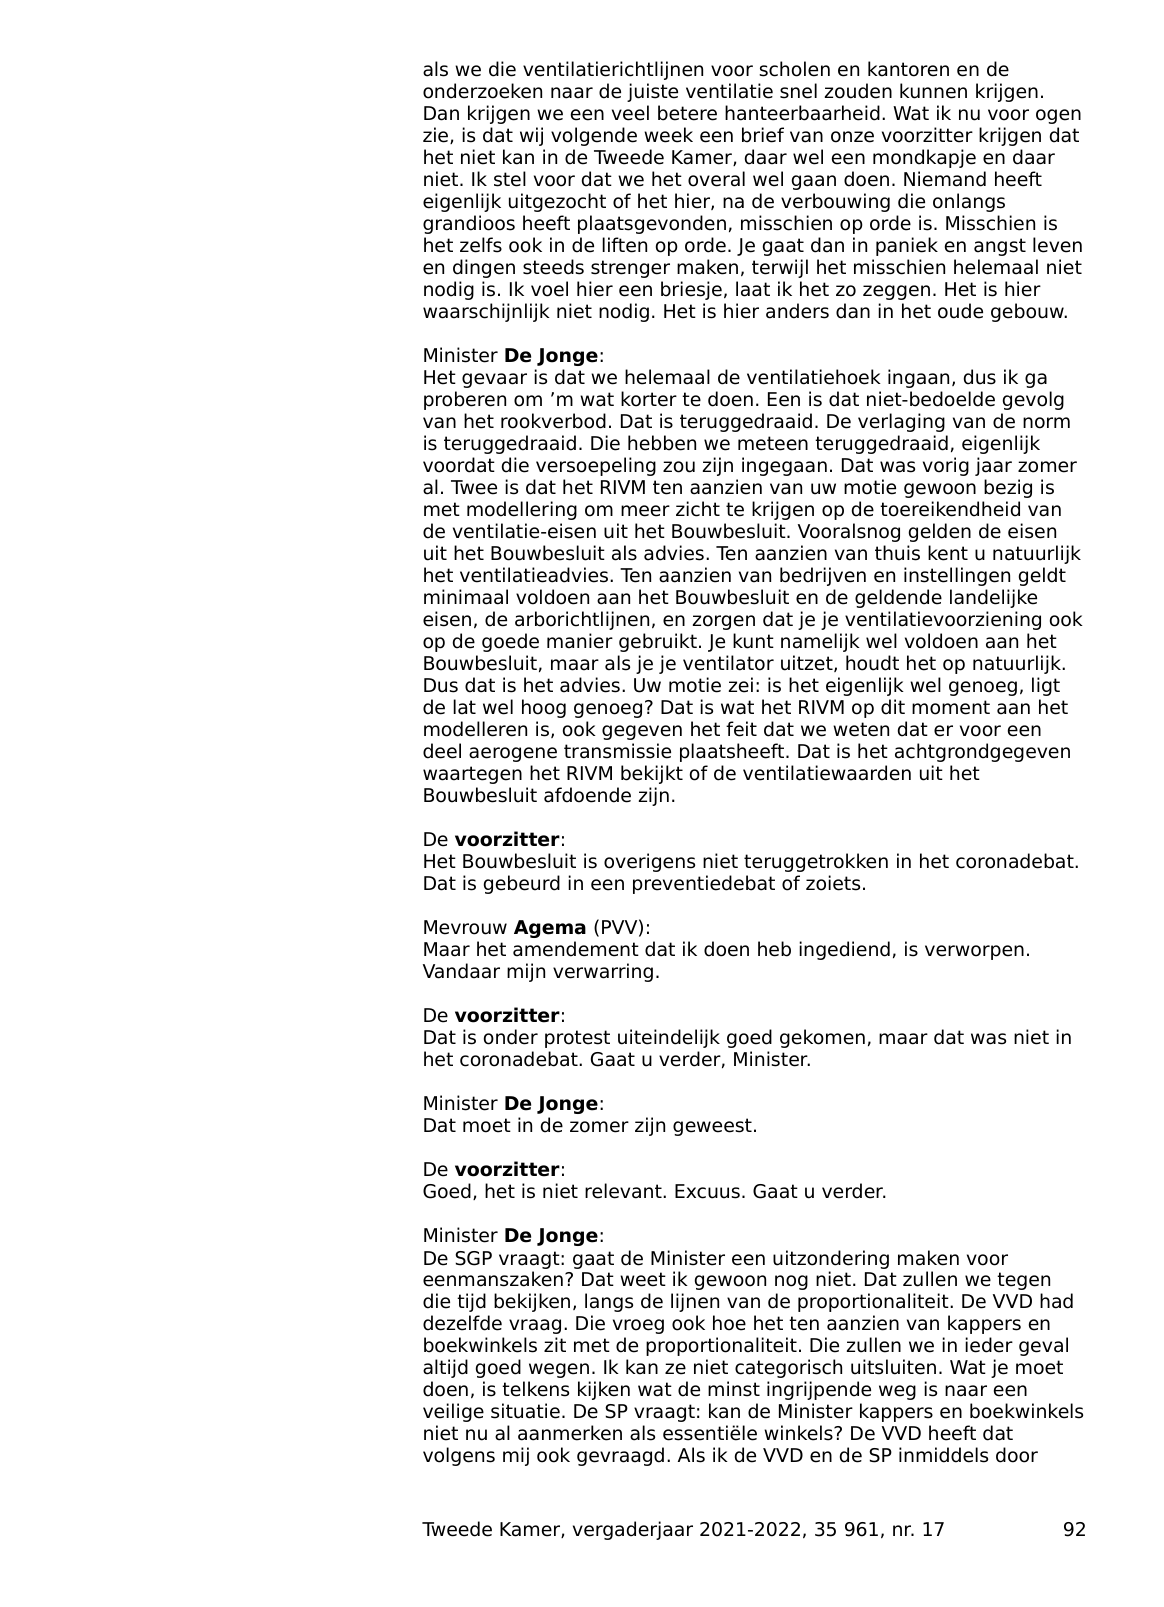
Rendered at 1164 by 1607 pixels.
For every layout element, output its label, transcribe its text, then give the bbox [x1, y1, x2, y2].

text Het gevaar is dat we helemaal de ventilatiehoek ingaan, dus ik ga proberen om ’m wat korter te doen. Een is dat niet-bedoelde gevolg van het rookverbod. Dat is teruggedraaid. De verlaging van de norm is teruggedraaid. Die hebben we meteen teruggedraaid, eigenlijk voordat die versoepeling zou zijn ingegaan. Dat was vorig jaar zomer al. Twee is dat het RIVM ten aanzien van uw motie gewoon bezig is met modellering om meer zicht te krijgen op de toereikendheid van de ventilatie-eisen uit het Bouwbesluit. Vooralsnog gelden de eisen uit het Bouwbesluit als advies. Ten aanzien van thuis kent u natuurlijk het ventilatieadvies. Ten aanzien van bedrijven en instellingen geldt minimaal voldoen aan het Bouwbesluit en de geldende landelijke eisen, de arborichtlijnen, en zorgen dat je je ventilatievoorziening ook op de goede manier gebruikt. Je kunt namelijk wel voldoen aan het Bouwbesluit, maar als je je ventilator uitzet, houdt het op natuurlijk. Dus dat is het advies. Uw motie zei: is het eigenlijk wel genoeg, ligt de lat wel hoog genoeg? Dat is wat het RIVM op dit moment aan het modelleren is, ook gegeven het feit dat we weten dat er voor een deel aerogene transmissie plaatsheeft. Dat is het achtgrondgegeven waartegen het RIVM bekijkt of de ventilatiewaarden uit het Bouwbesluit afdoende zijn. [422, 367, 1087, 807]
text als we die ventilatierichtlijnen voor scholen en kantoren en de onderzoeken naar de juiste ventilatie snel zouden kunnen krijgen. Dan krijgen we een veel betere hanteerbaarheid. Wat ik nu voor ogen zie, is dat wij volgende week een brief van onze voorzitter krijgen dat het niet kan in de Tweede Kamer, daar wel een mondkapje en daar niet. Ik stel voor dat we het overal wel gaan doen. Niemand heeft eigenlijk uitgezocht of het hier, na de verbouwing die onlangs grandioos heeft plaatsgevonden, misschien op orde is. Misschien is het zelfs ook in de liften op orde. Je gaat dan in paniek en angst leven en dingen steeds strenger maken, terwijl het misschien helemaal niet nodig is. Ik voel hier een briesje, laat ik het zo zeggen. Het is hier waarschijnlijk niet nodig. Het is hier anders dan in het oude gebouw. [422, 59, 1087, 323]
text Mevrouw Agema (PVV): [422, 917, 1087, 939]
text Goed, het is niet relevant. Excuus. Gaat u verder. [422, 1181, 1087, 1203]
text Dat is onder protest uiteindelijk goed gekomen, maar dat was niet in het coronadebat. Gaat u verder, Minister. [422, 1027, 1087, 1071]
text Minister De Jonge: [422, 1093, 1087, 1115]
text De voorzitter: [422, 829, 1087, 851]
text De voorzitter: [422, 1005, 1087, 1027]
text De SGP vraagt: gaat de Minister een uitzondering maken voor eenmanszaken? Dat weet ik gewoon nog niet. Dat zullen we tegen die tijd bekijken, langs de lijnen van de proportionaliteit. De VVD had dezelfde vraag. Die vroeg ook hoe het ten aanzien van kappers en boekwinkels zit met de proportionaliteit. Die zullen we in ieder geval altijd goed wegen. Ik kan ze niet categorisch uitsluiten. Wat je moet doen, is telkens kijken wat de minst ingrijpende weg is naar een veilige situatie. De SP vraagt: kan de Minister kappers en boekwinkels niet nu al aanmerken als essentiële winkels? De VVD heeft dat volgens mij ook gevraagd. Als ik de VVD en de SP inmiddels door [422, 1247, 1087, 1467]
text De voorzitter: [422, 1159, 1087, 1181]
text Minister De Jonge: [422, 345, 1087, 367]
text Het Bouwbesluit is overigens niet teruggetrokken in het coronadebat. Dat is gebeurd in een preventiedebat of zoiets. [422, 851, 1087, 895]
text Dat moet in de zomer zijn geweest. [422, 1115, 1087, 1137]
text Maar het amendement dat ik doen heb ingediend, is verworpen. Vandaar mijn verwarring. [422, 939, 1087, 983]
text Minister De Jonge: [422, 1225, 1087, 1247]
